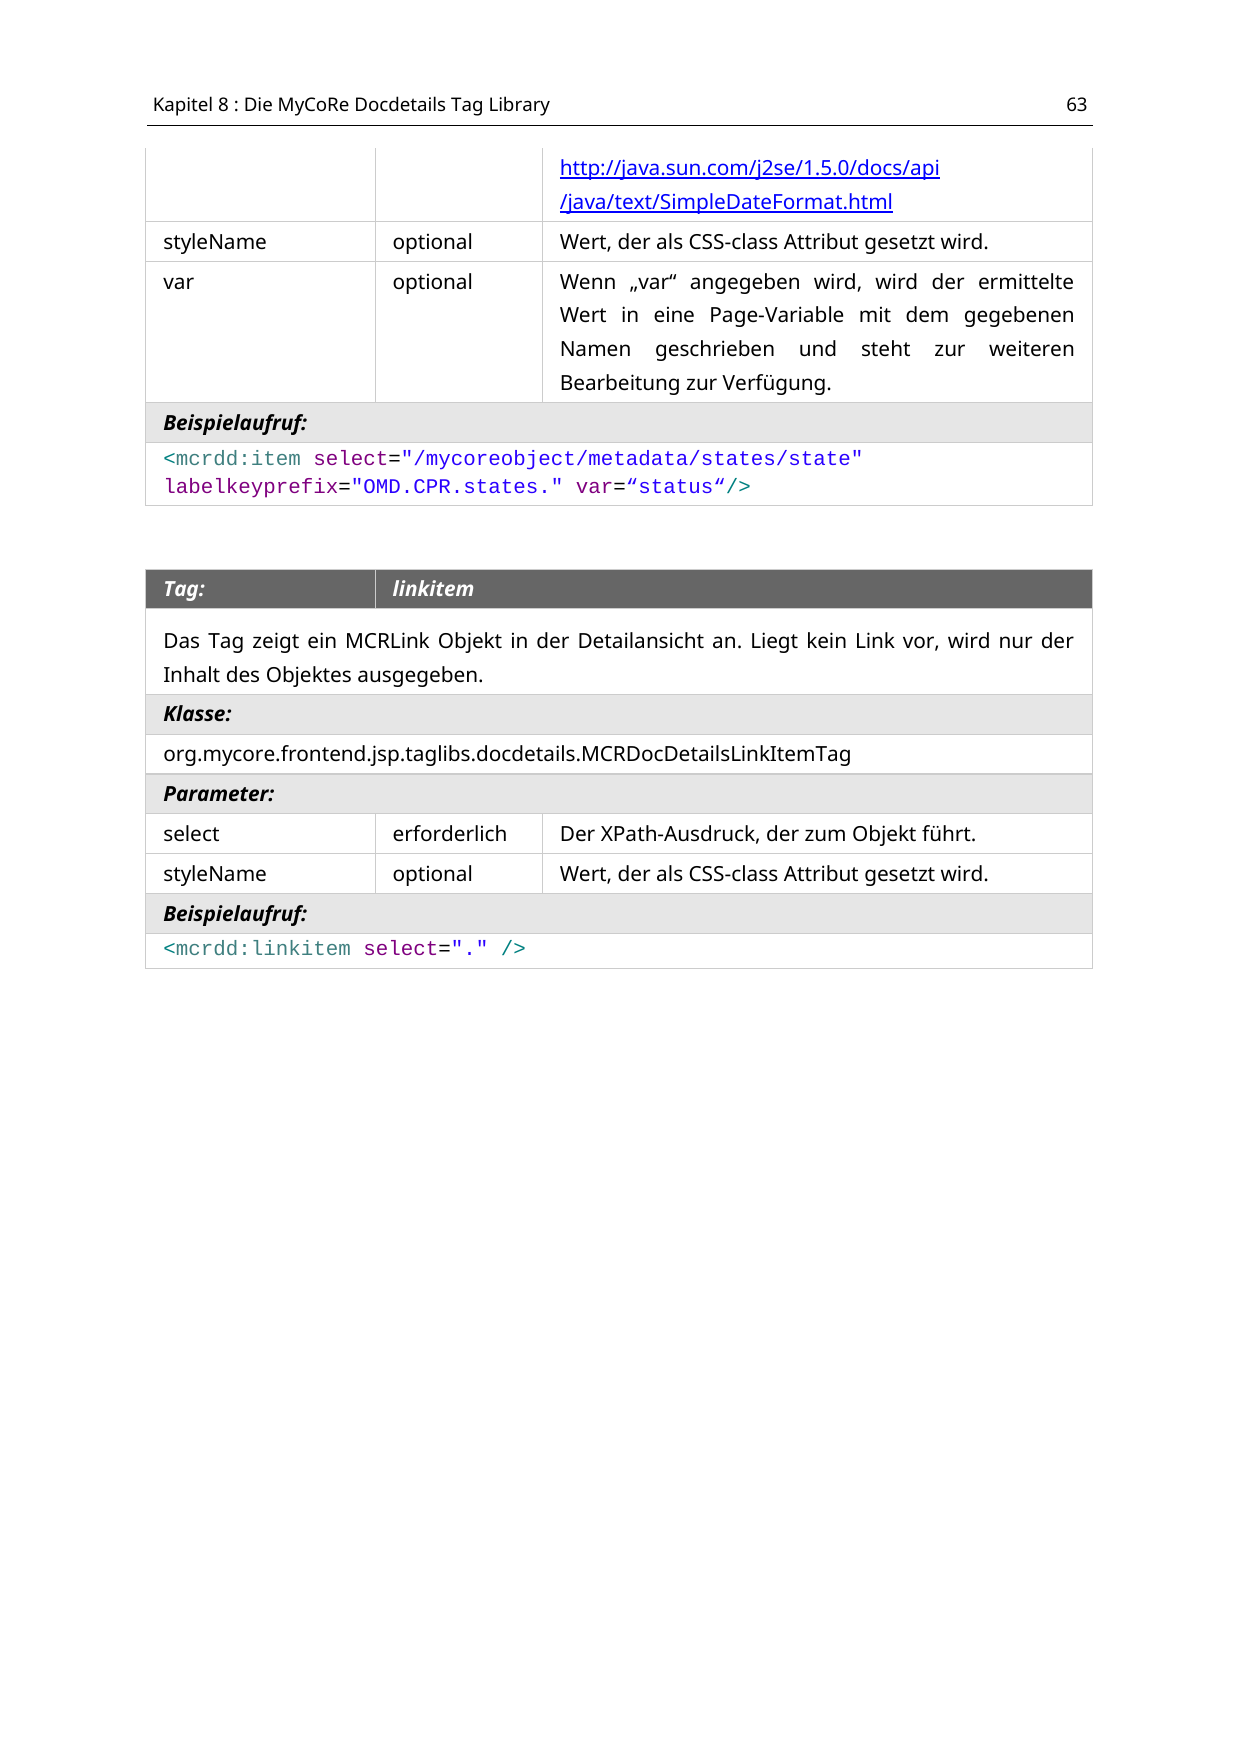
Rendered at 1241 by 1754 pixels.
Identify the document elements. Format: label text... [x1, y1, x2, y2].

table_cell optional [376, 222, 542, 261]
table_cell Parameter: [146, 775, 1092, 813]
table_cell [376, 148, 542, 221]
table_header linkitem [376, 570, 1092, 608]
table_cell [146, 148, 375, 221]
table_cell styleName [146, 854, 375, 893]
table_cell optional [376, 854, 542, 893]
table_header Tag: [146, 570, 375, 608]
table_cell Beispielaufruf: [146, 403, 1092, 442]
table_cell Wert, der als CSS-class Attribut gesetzt wird. [543, 222, 1092, 261]
table_cell styleName [146, 222, 375, 261]
table_cell http://java.sun.com/j2se/1.5.0/docs/api /java/text/SimpleDateFormat.html [543, 148, 1092, 221]
table_cell optional [376, 262, 542, 402]
table_cell Das Tag zeigt ein MCRLink Objekt in der Detailansicht an. Liegt kein Link vor, wird nur der Inhalt des Objektes ausgegeben. [146, 609, 1092, 694]
table_cell erforderlich [376, 814, 542, 853]
table_cell Wenn „var“ angegeben wird, wird der ermittelte Wert in eine Page-Variable mit dem gegebenen Namen geschrieben und steht zur weiteren Bearbeitung zur Verfügung. [543, 262, 1092, 402]
table_cell org.mycore.frontend.jsp.taglibs.docdetails.MCRDocDetailsLinkItemTag [146, 735, 1092, 773]
table_cell Beispielaufruf: [146, 894, 1092, 933]
table_cell <mcrdd:linkitem select="." /> [146, 934, 1092, 968]
table_cell var [146, 262, 375, 402]
table_cell select [146, 814, 375, 853]
table_cell Klasse: [146, 695, 1092, 734]
table_cell Wert, der als CSS-class Attribut gesetzt wird. [543, 854, 1092, 893]
table_cell Der XPath-Ausdruck, der zum Objekt führt. [543, 814, 1092, 853]
table_cell <mcrdd:item select="/mycoreobject/metadata/states/state" labelkeyprefix="OMD.CPR.states." var=“status“/> [146, 443, 1092, 505]
